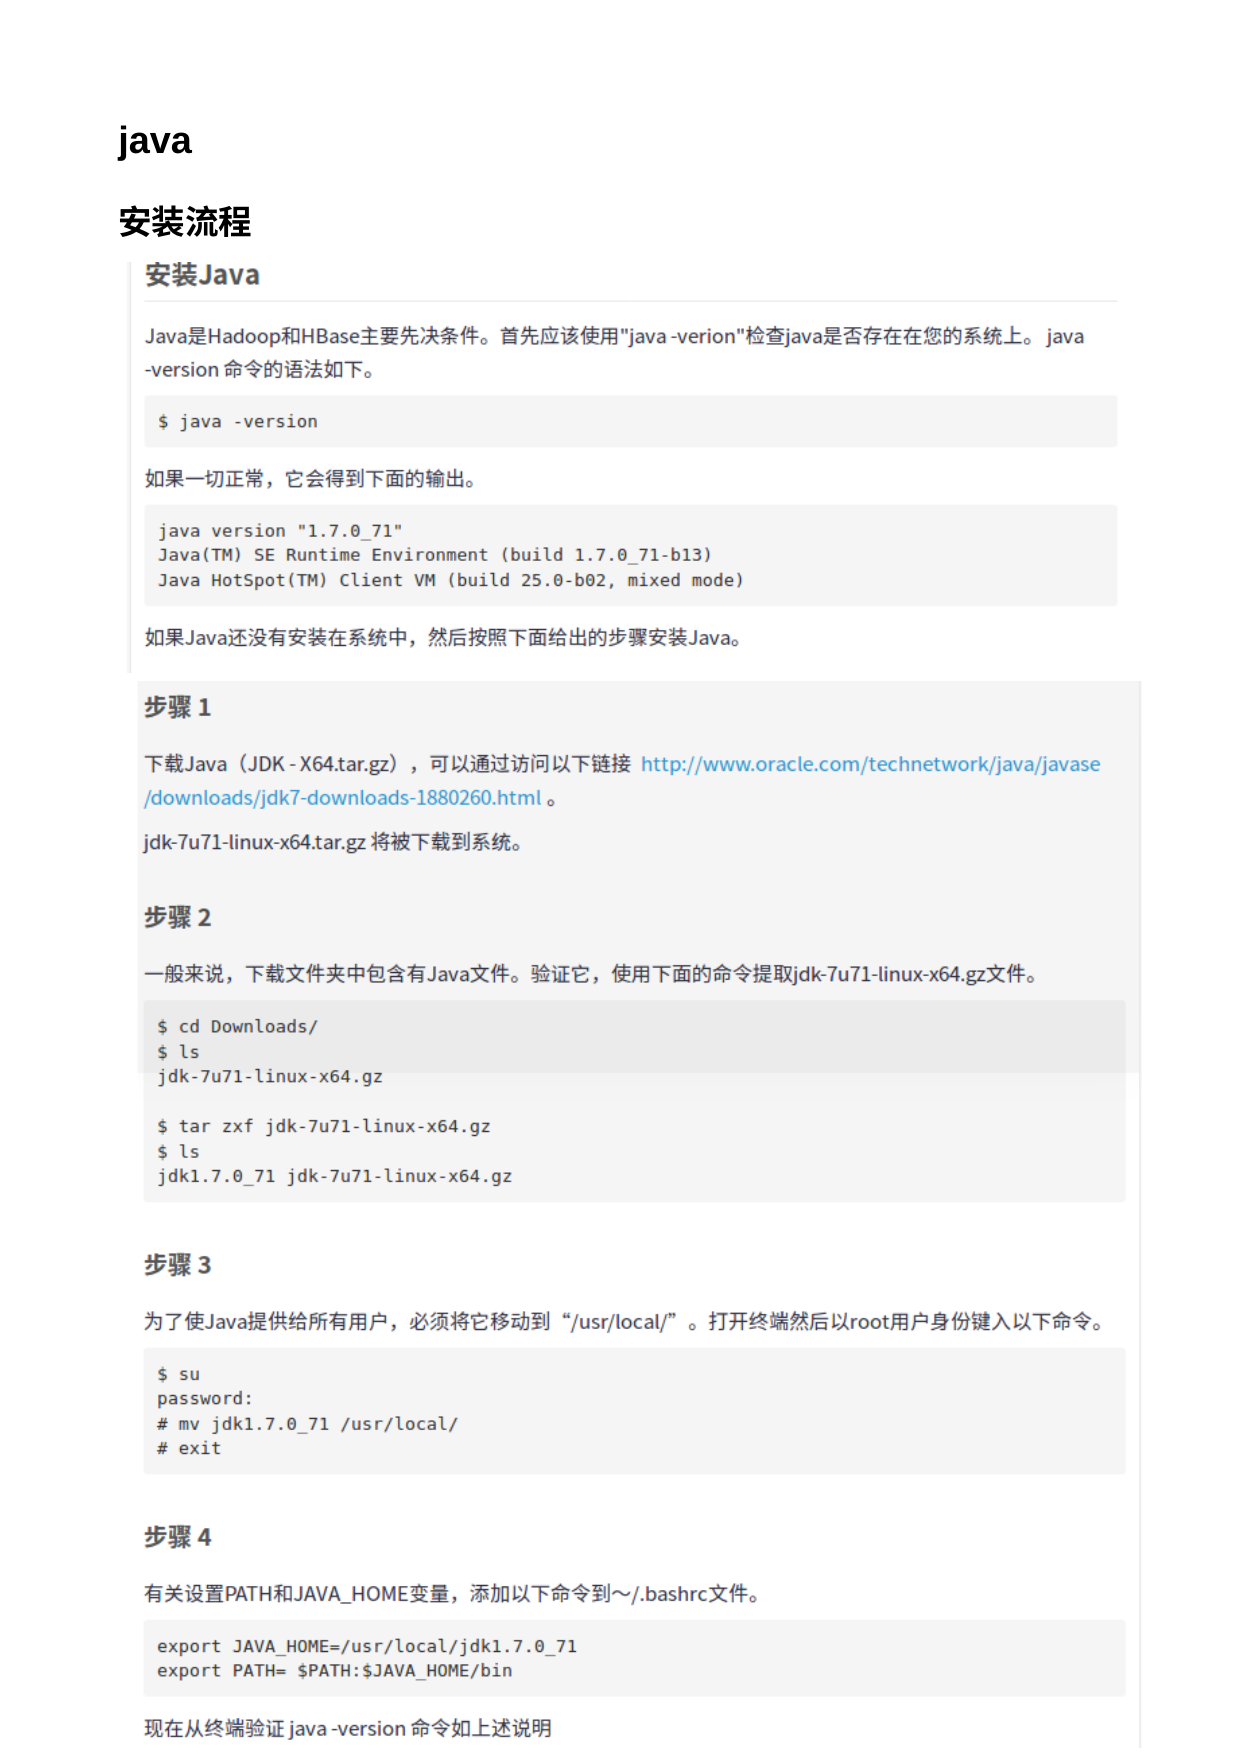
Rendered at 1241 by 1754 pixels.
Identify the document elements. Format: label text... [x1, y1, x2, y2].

picture [126, 262, 1131, 673]
subtitle java [118, 118, 1122, 162]
subtitle 安装流程 [118, 195, 1122, 244]
picture [137, 681, 1142, 1748]
